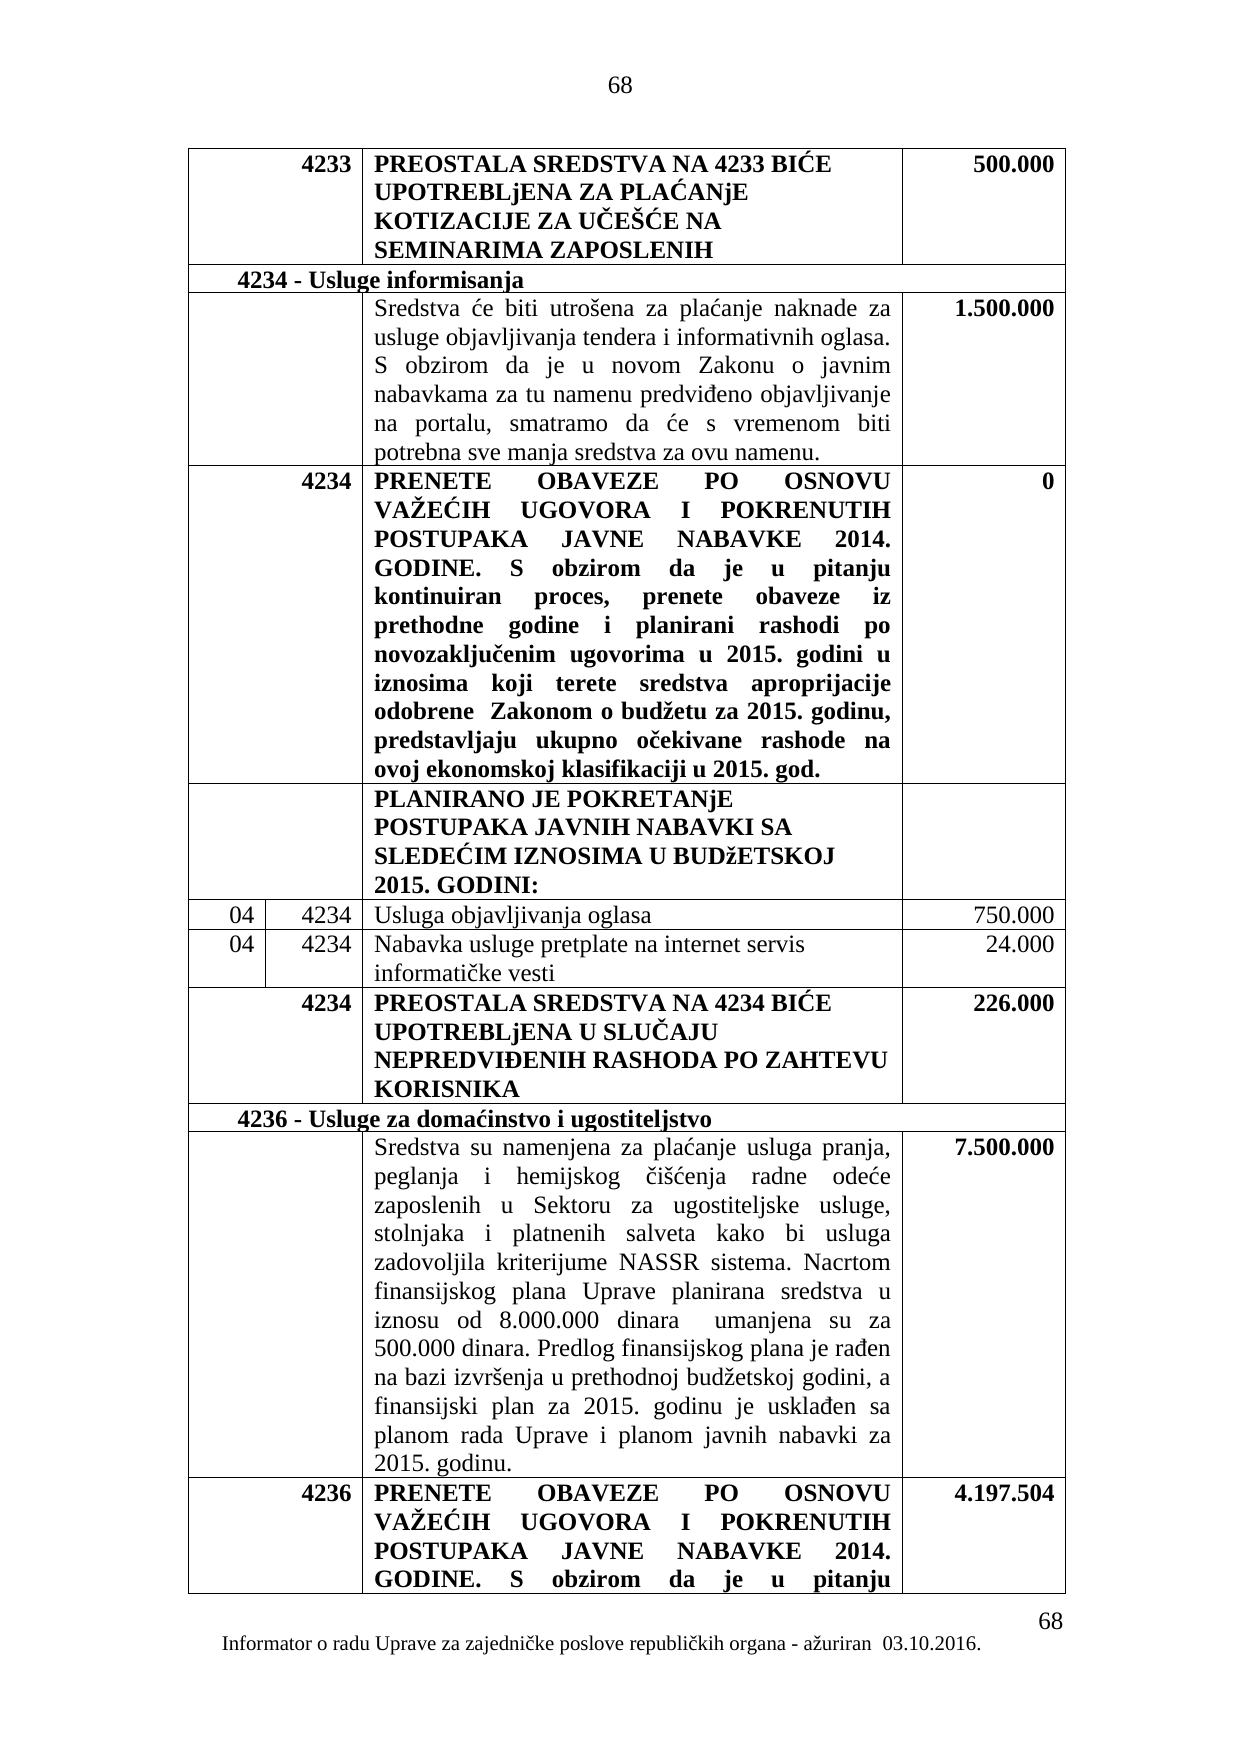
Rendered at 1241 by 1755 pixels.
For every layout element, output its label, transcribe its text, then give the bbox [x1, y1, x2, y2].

table_cell 0 [903, 466, 1065, 783]
table_cell Sredstva su namenjena za plaćanje usluga pranja, peglanja i hemijskog čišćenja radne odeće zaposlenih u Sektoru za ugostitelјske usluge, stolnjaka i platnenih salveta kako bi usluga zadovolјila kriterijume NASSR sistema. Nacrtom finansijskog plana Uprave planirana sredstva u iznosu od 8.000.000 dinara umanjena su za 500.000 dinara. Predlog finansijskog plana je rađen na bazi izvršenja u prethodnoj budžetskoj godini, a finansijski plan za 2015. godinu je usklađen sa planom rada Uprave i planom javnih nabavki za 2015. godinu. [363, 1132, 902, 1477]
table_cell PREOSTALA SREDSTVA NA 4234 BIĆE UPOTREBLjENA U SLUČAJU NEPREDVIĐENIH RASHODA PO ZAHTEVU KORISNIKA [363, 988, 902, 1103]
table_cell 04 [189, 900, 265, 928]
table_cell 4236 [189, 1478, 362, 1593]
table_cell 4.197.504 [903, 1478, 1065, 1593]
table_cell 4233 [189, 149, 362, 264]
table_cell 24.000 [903, 930, 1065, 987]
table_cell PRENETE OBAVEZE PO OSNOVU VAŽEĆIH UGOVORA I POKRENUTIH POSTUPAKA JAVNE NABAVKE 2014. GODINE. S obzirom da je u pitanju [363, 1478, 902, 1593]
table_cell 1.500.000 [903, 293, 1065, 465]
table_cell [903, 784, 1065, 899]
table_cell [189, 293, 362, 465]
table_cell Nabavka usluge pretplate na internet servis informatičke vesti [363, 930, 902, 987]
table_cell 4236 - Usluge za domaćinstvo i ugostitelјstvo [189, 1104, 1065, 1131]
table_cell 04 [189, 930, 265, 987]
table_cell Usluga objavlјivanja oglasa [363, 900, 902, 928]
table_cell 750.000 [903, 900, 1065, 928]
table_cell 226.000 [903, 988, 1065, 1103]
table_cell [189, 784, 362, 899]
table_cell PLANIRANO JE POKRETANјE POSTUPAKA JAVNIH NABAVKI SA SLEDEĆIM IZNOSIMA U BUDžETSKOJ 2015. GODINI: [363, 784, 902, 899]
table_cell 4234 [266, 930, 362, 987]
table_cell 500.000 [903, 149, 1065, 264]
table_cell Sredstva će biti utrošena za plaćanje naknade za usluge objavlјivanja tendera i informativnih oglasa. S obzirom da je u novom Zakonu o javnim nabavkama za tu namenu predviđeno objavlјivanje na portalu, smatramo da će s vremenom biti potrebna sve manja sredstva za ovu namenu. [363, 293, 902, 465]
table_cell 4234 [189, 466, 362, 783]
table_cell [189, 1132, 362, 1477]
table_cell 4234 - Usluge informisanja [189, 265, 1065, 292]
table_cell 4234 [189, 988, 362, 1103]
table_cell PREOSTALA SREDSTVA NA 4233 BIĆE UPOTREBLjENA ZA PLAĆANјE KOTIZACIJE ZA UČEŠĆE NA SEMINARIMA ZAPOSLENIH [363, 149, 902, 264]
table_cell 7.500.000 [903, 1132, 1065, 1477]
table_cell 4234 [266, 900, 362, 928]
table_cell PRENETE OBAVEZE PO OSNOVU VAŽEĆIH UGOVORA I POKRENUTIH POSTUPAKA JAVNE NABAVKE 2014. GODINE. S obzirom da je u pitanju kontinuiran proces, prenete obaveze iz prethodne godine i planirani rashodi po novozaklјučenim ugovorima u 2015. godini u iznosima koji terete sredstva aproprijacije odobrene Zakonom o budžetu za 2015. godinu, predstavlјaju ukupno očekivane rashode na ovoj ekonomskoj klasifikaciji u 2015. god. [363, 466, 902, 783]
